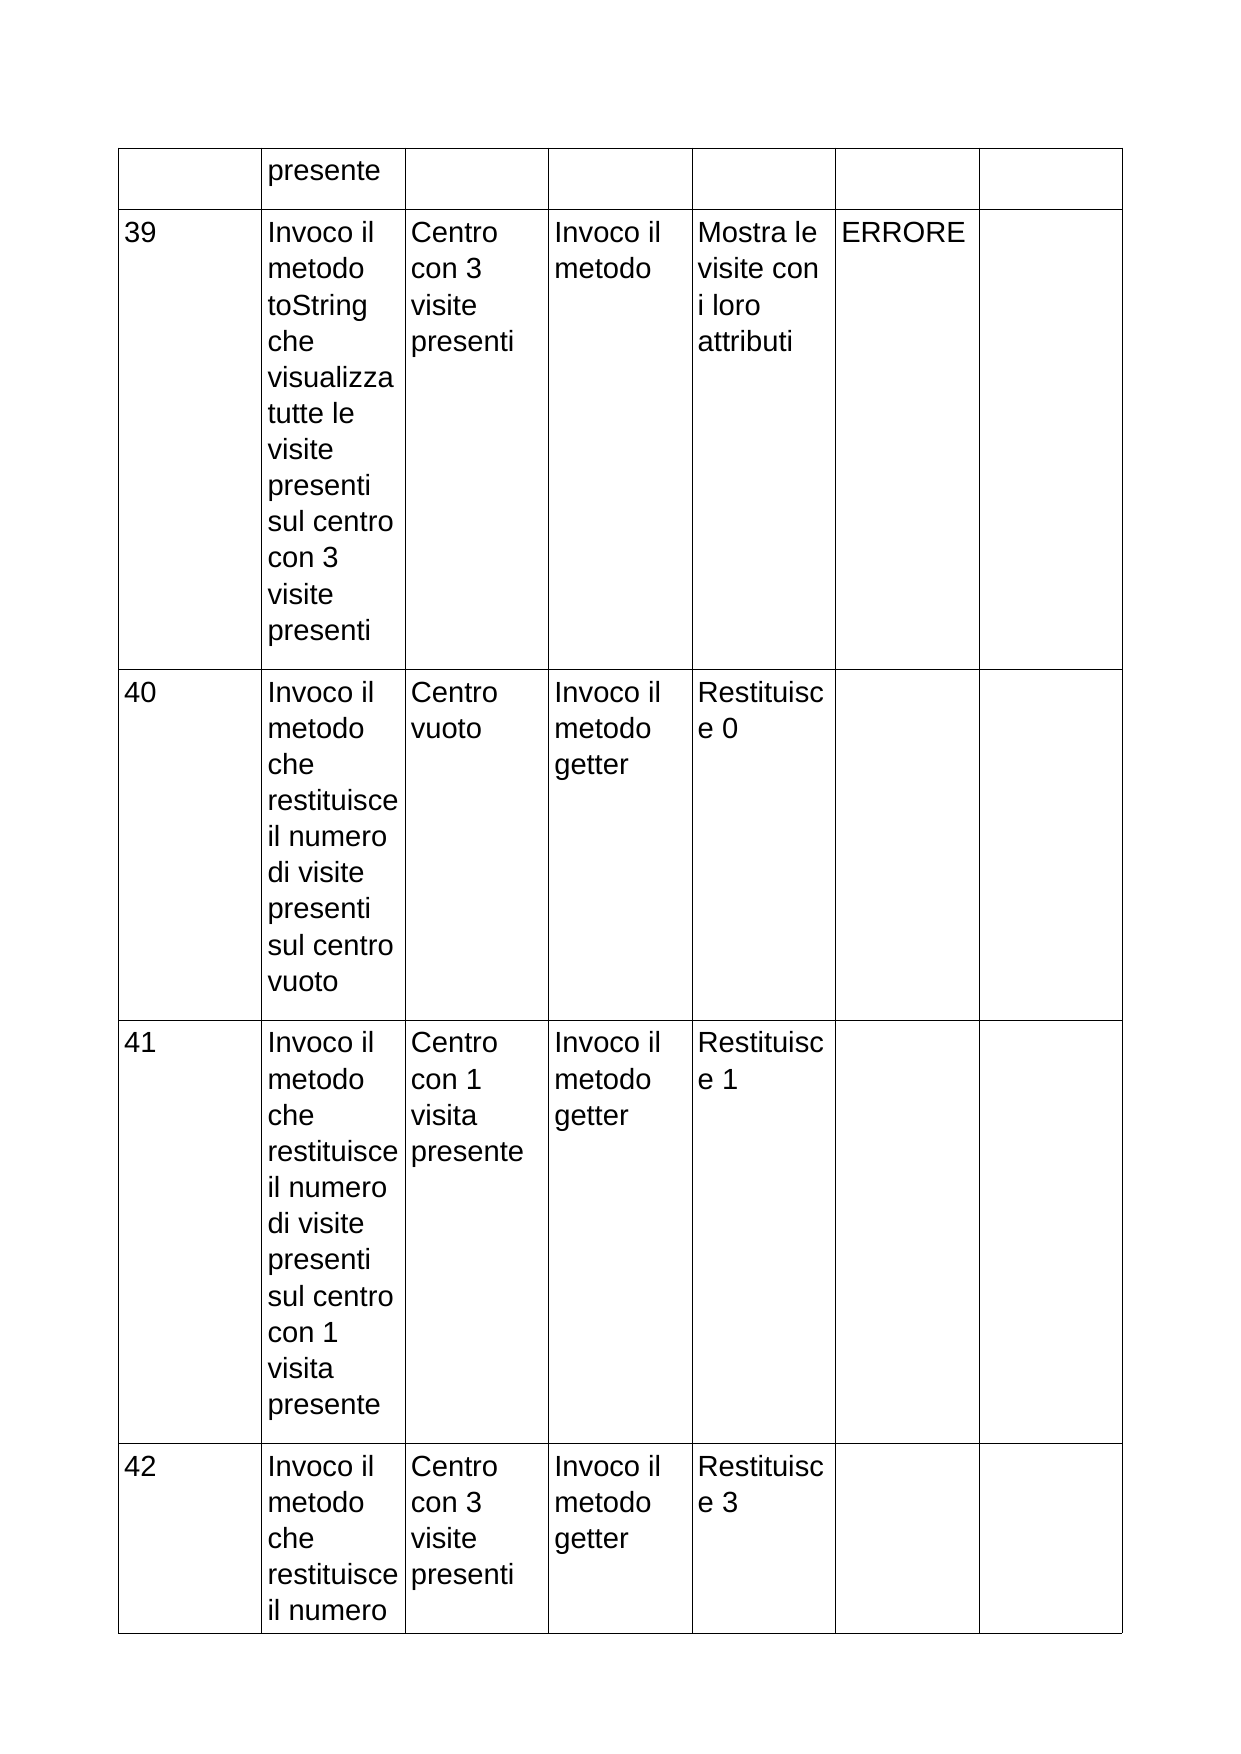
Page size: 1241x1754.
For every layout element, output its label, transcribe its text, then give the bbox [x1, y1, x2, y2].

table_cell Invoco il metodo getter [549, 670, 692, 1020]
table_cell 39 [119, 210, 261, 669]
table_cell [980, 149, 1122, 209]
table_cell [406, 149, 548, 209]
table_cell [836, 1444, 979, 1633]
table_cell ERRORE [836, 210, 979, 669]
table_cell Restituisce 3 [693, 1444, 835, 1633]
table_cell [836, 1021, 979, 1443]
table_cell [836, 149, 979, 209]
table_cell Centro con 3 visite presenti [406, 210, 548, 669]
table_cell 41 [119, 1021, 261, 1443]
table_cell [980, 670, 1122, 1020]
table_cell [119, 149, 261, 209]
table_cell Invoco il metodo che restituisce il numero di visite presenti sul centro vuoto [262, 670, 405, 1020]
table_cell Centro con 3 visite presenti [406, 1444, 548, 1633]
table_cell Restituisce 1 [693, 1021, 835, 1443]
table_cell presente [262, 149, 405, 209]
table_cell Invoco il metodo getter [549, 1021, 692, 1443]
table_cell Invoco il metodo che restituisce il numero [262, 1444, 405, 1633]
table_cell Centro con 1 visita presente [406, 1021, 548, 1443]
table_cell Invoco il metodo [549, 210, 692, 669]
table_cell [980, 1021, 1122, 1443]
table_cell Centro vuoto [406, 670, 548, 1020]
table_cell [836, 670, 979, 1020]
table_cell Restituisce 0 [693, 670, 835, 1020]
table_cell 42 [119, 1444, 261, 1633]
table_cell [980, 210, 1122, 669]
table_cell [693, 149, 835, 209]
table_cell Invoco il metodo che restituisce il numero di visite presenti sul centro con 1 visita presente [262, 1021, 405, 1443]
table_cell [549, 149, 692, 209]
table_cell Invoco il metodo toString che visualizza tutte le visite presenti sul centro con 3 visite presenti [262, 210, 405, 669]
table_cell [980, 1444, 1122, 1633]
table_cell Invoco il metodo getter [549, 1444, 692, 1633]
table_cell 40 [119, 670, 261, 1020]
table_cell Mostra le visite con i loro attributi [693, 210, 835, 669]
